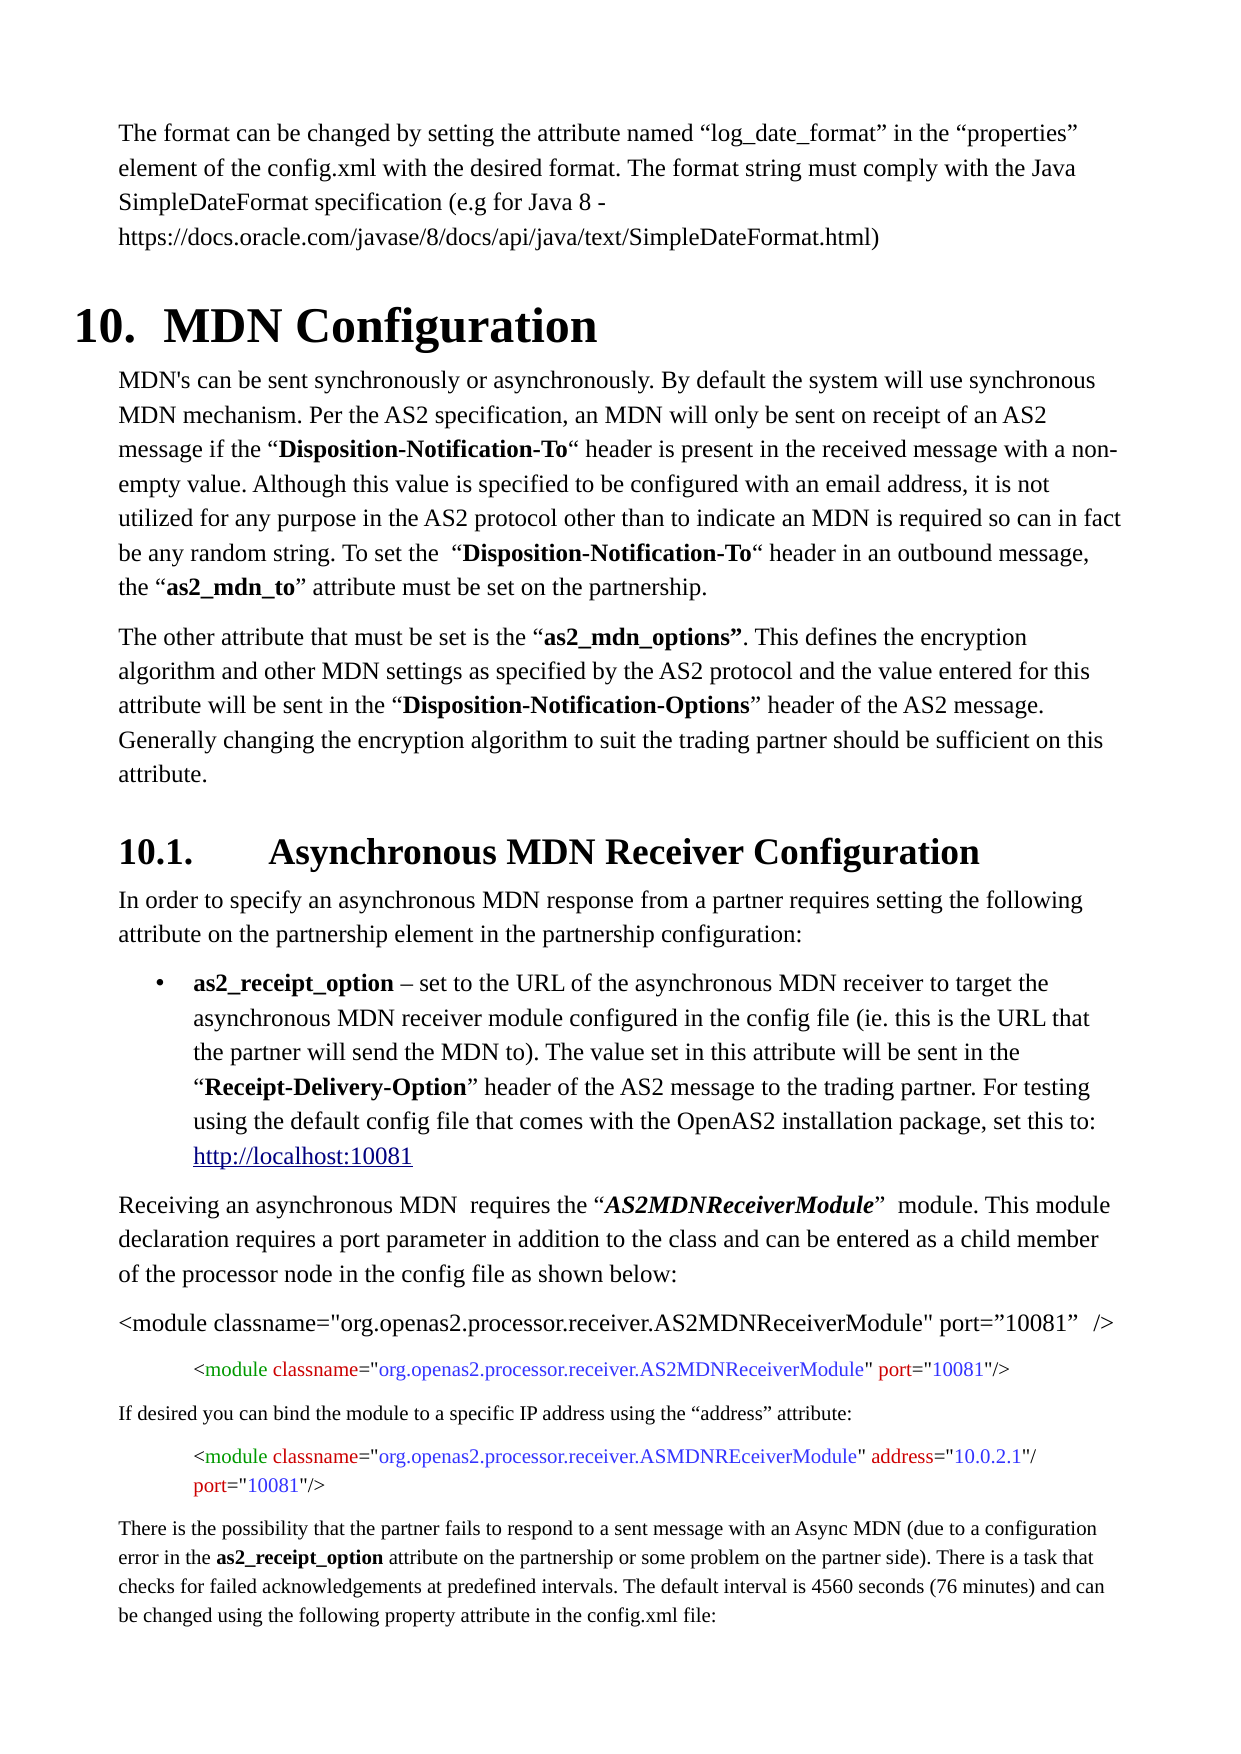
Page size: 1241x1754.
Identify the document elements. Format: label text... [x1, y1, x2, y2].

text <module classname="org.openas2.processor.receiver.ASMDNREceiverModule" address="10.0.2.1"/ port="10081"/> [193, 1444, 1122, 1497]
text Receiving an asynchronous MDN requires the “AS2MDNReceiverModule” module. This module declaration requires a port parameter in addition to the class and can be entered as a child member of the processor node in the config file as shown below: [118, 1190, 1122, 1288]
text <module classname="org.openas2.processor.receiver.AS2MDNReceiverModule" port="10081"/> [193, 1357, 1122, 1381]
text The format can be changed by setting the attribute named “log_date_format” in the “properties” element of the config.xml with the desired format. The format string must comply with the Java SimpleDateFormat specification (e.g for Java 8 - https://docs.oracle.com/javase/8/docs/api/java/text/SimpleDateFormat.html) [118, 118, 1122, 250]
text In order to specify an asynchronous MDN response from a partner requires setting the following attribute on the partnership element in the partnership configuration: [118, 885, 1122, 948]
text MDN's can be sent synchronously or asynchronously. By default the system will use synchronous MDN mechanism. Per the AS2 specification, an MDN will only be sent on receipt of an AS2 message if the “Disposition-Notification-To“ header is present in the received message with a non-empty value. Although this value is specified to be configured with an email address, it is not utilized for any purpose in the AS2 protocol other than to indicate an MDN is required so can in fact be any random string. To set the “Disposition-Notification-To“ header in an outbound message, the “as2_mdn_to” attribute must be set on the partnership. [118, 366, 1122, 601]
text If desired you can bind the module to a specific IP address using the “address” attribute: [118, 1401, 1122, 1424]
subtitle MDN Configuration [73, 296, 1122, 353]
text <module classname="org.openas2.processor.receiver.AS2MDNReceiverModule" port=”10081” /> [118, 1308, 1122, 1337]
text There is the possibility that the partner fails to respond to a sent message with an Async MDN (due to a configuration error in the as2_receipt_option attribute on the partnership or some problem on the partner side). There is a task that checks for failed acknowledgements at predefined intervals. The default interval is 4560 seconds (76 minutes) and can be changed using the following property attribute in the config.xml file: [118, 1516, 1122, 1627]
subtitle Asynchronous MDN Receiver Configuration [118, 829, 1122, 872]
list as2_receipt_option – set to the URL of the asynchronous MDN receiver to target the asynchronous MDN receiver module configured in the config file (ie. this is the URL that the partner will send the MDN to). The value set in this attribute will be sent in the “Receipt-Delivery-Option” header of the AS2 message to the trading partner. For testing using the default config file that comes with the OpenAS2 installation package, set this to: http://localhost:10081 [156, 968, 1122, 1170]
text The other attribute that must be set is the “as2_mdn_options”. This defines the encryption algorithm and other MDN settings as specified by the AS2 protocol and the value entered for this attribute will be sent in the “Disposition-Notification-Options” header of the AS2 message. Generally changing the encryption algorithm to suit the trading partner should be sufficient on this attribute. [118, 622, 1122, 788]
